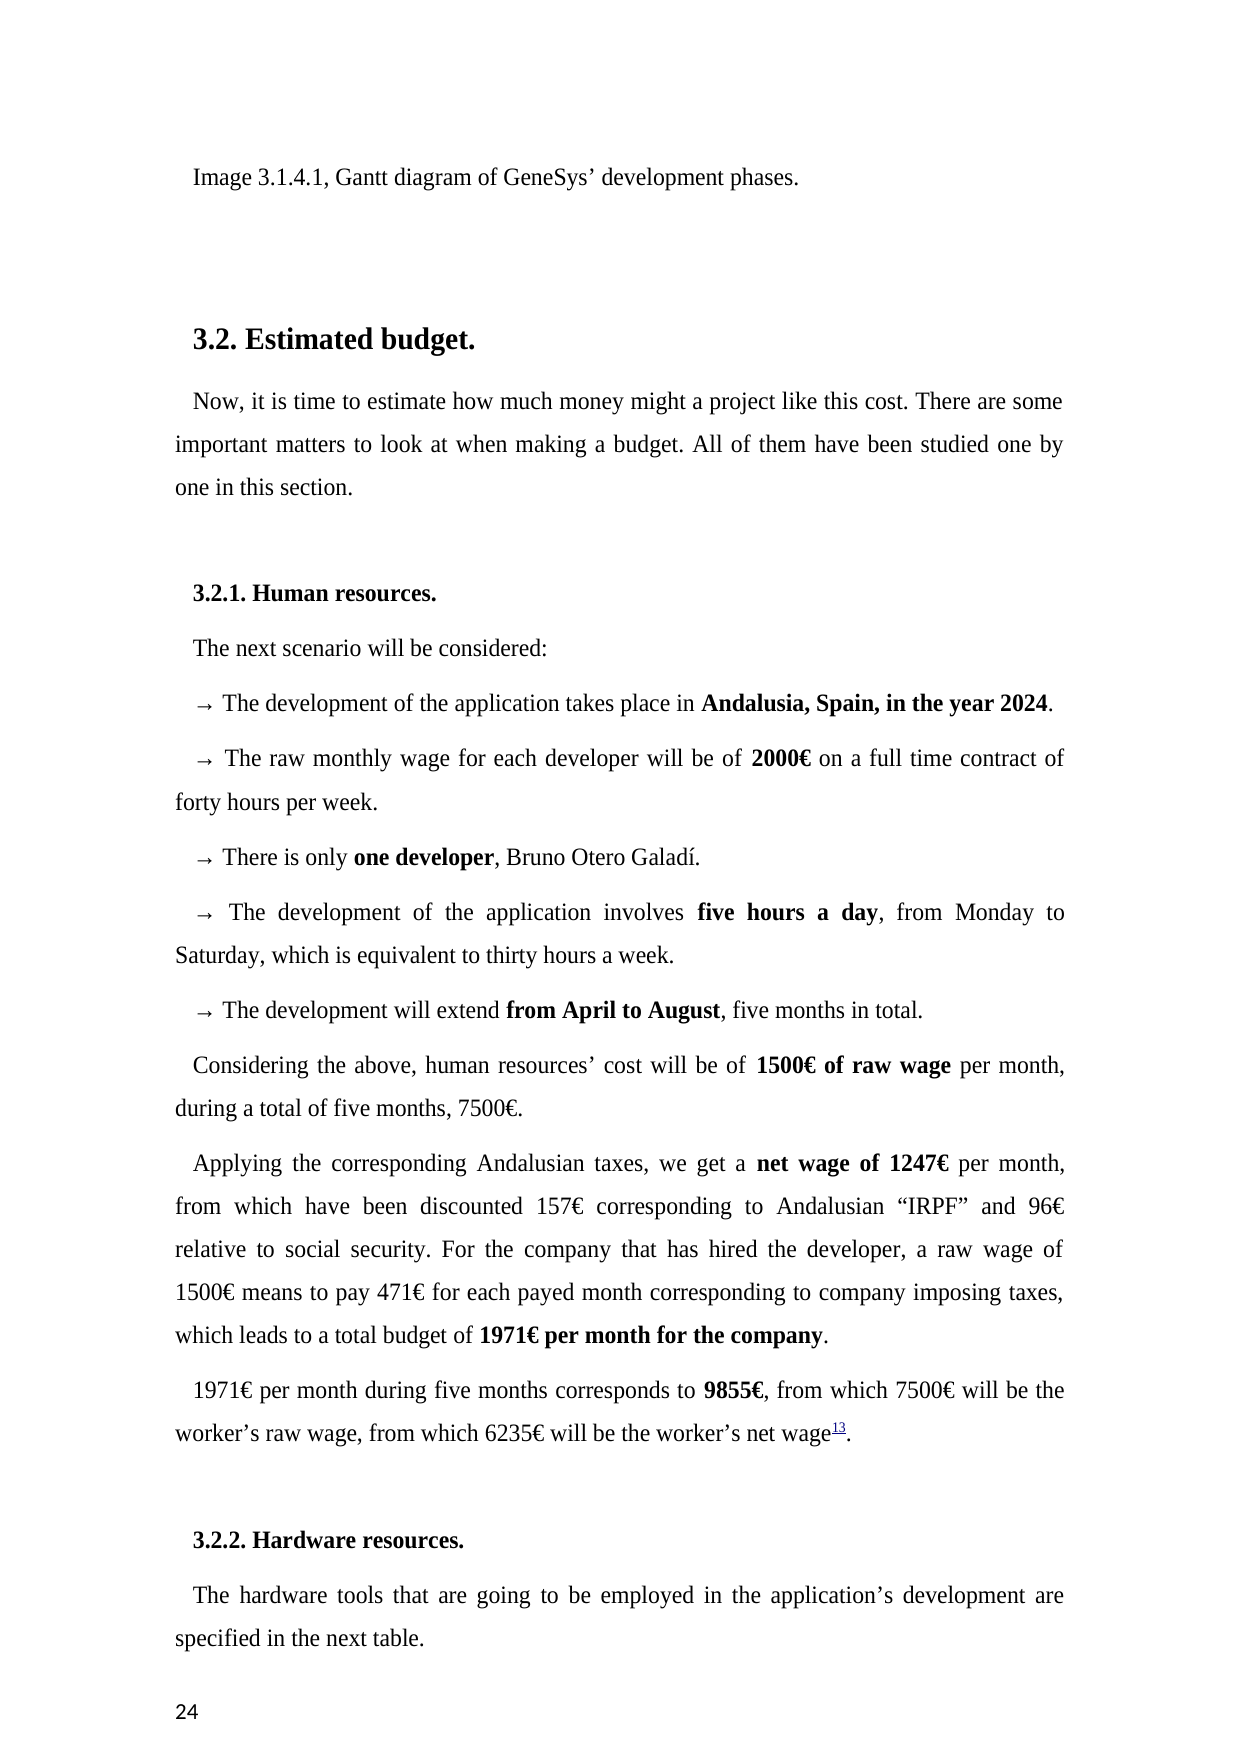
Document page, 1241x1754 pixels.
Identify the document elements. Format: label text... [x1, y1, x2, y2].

text Considering the above, human resources’ cost will be of 1500€ of raw wage per month, during a total of five months, 7500€. [175, 1050, 1065, 1122]
text → There is only one developer, Bruno Otero Galadí. [175, 842, 1065, 870]
text The hardware tools that are going to be employed in the application’s development are specified in the next table. [175, 1580, 1065, 1652]
text → The raw monthly wage for each developer will be of 2000€ on a full time contract of forty hours per week. [175, 743, 1065, 815]
text 3.2. Estimated budget. [175, 320, 1065, 356]
text → The development of the application involves five hours a day, from Monday to Saturday, which is equivalent to thirty hours a week. [175, 897, 1065, 968]
text The next scenario will be considered: [175, 633, 1065, 662]
text → The development will extend from April to August, five months in total. [175, 995, 1065, 1023]
text Now, it is time to estimate how much money might a project like this cost. There are some important matters to look at when making a budget. All of them have been studied one by one in this section. [175, 386, 1065, 501]
text Image 3.1.4.1, Gantt diagram of GeneSys’ development phases. [175, 162, 1065, 191]
text → The development of the application takes place in Andalusia, Spain, in the year 2024. [175, 688, 1065, 717]
text Applying the corresponding Andalusian taxes, we get a net wage of 1247€ per month, from which have been discounted 157€ corresponding to Andalusian “IRPF” and 96€ relative to social security. For the company that has hired the developer, a raw wage of 1500€ means to pay 471€ for each payed month corresponding to company imposing taxes, which leads to a total budget of 1971€ per month for the company. [175, 1148, 1065, 1349]
text 3.2.1. Human resources. [175, 578, 1065, 607]
text 3.2.2. Hardware resources. [175, 1525, 1065, 1554]
text 1971€ per month during five months corresponds to 9855€, from which 7500€ will be the worker’s raw wage, from which 6235€ will be the worker’s net wage13. [175, 1375, 1065, 1447]
